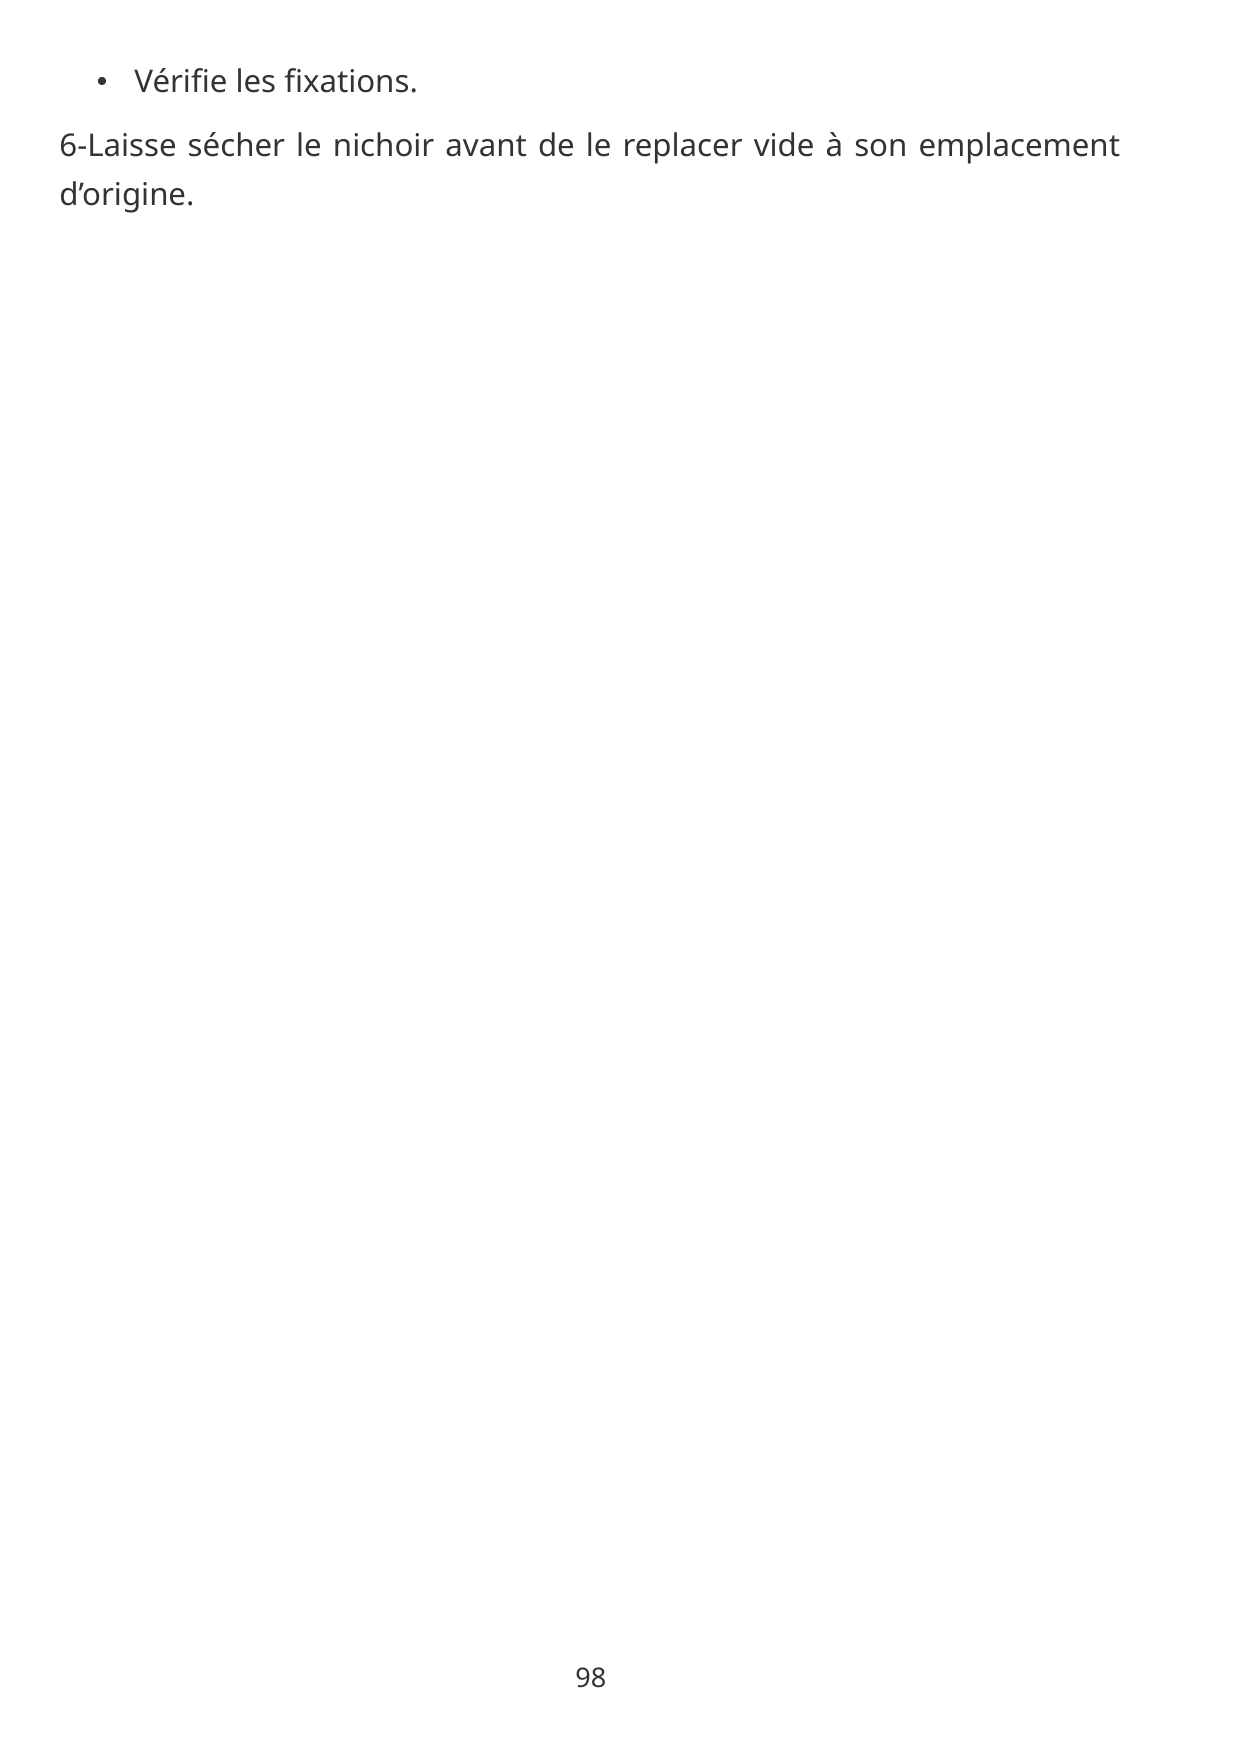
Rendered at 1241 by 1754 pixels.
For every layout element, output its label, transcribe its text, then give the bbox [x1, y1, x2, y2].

text 6-Laisse sécher le nichoir avant de le replacer vide à son emplacement d’origine. [59, 123, 1122, 214]
list Vérifie les fixations. [97, 59, 1122, 102]
